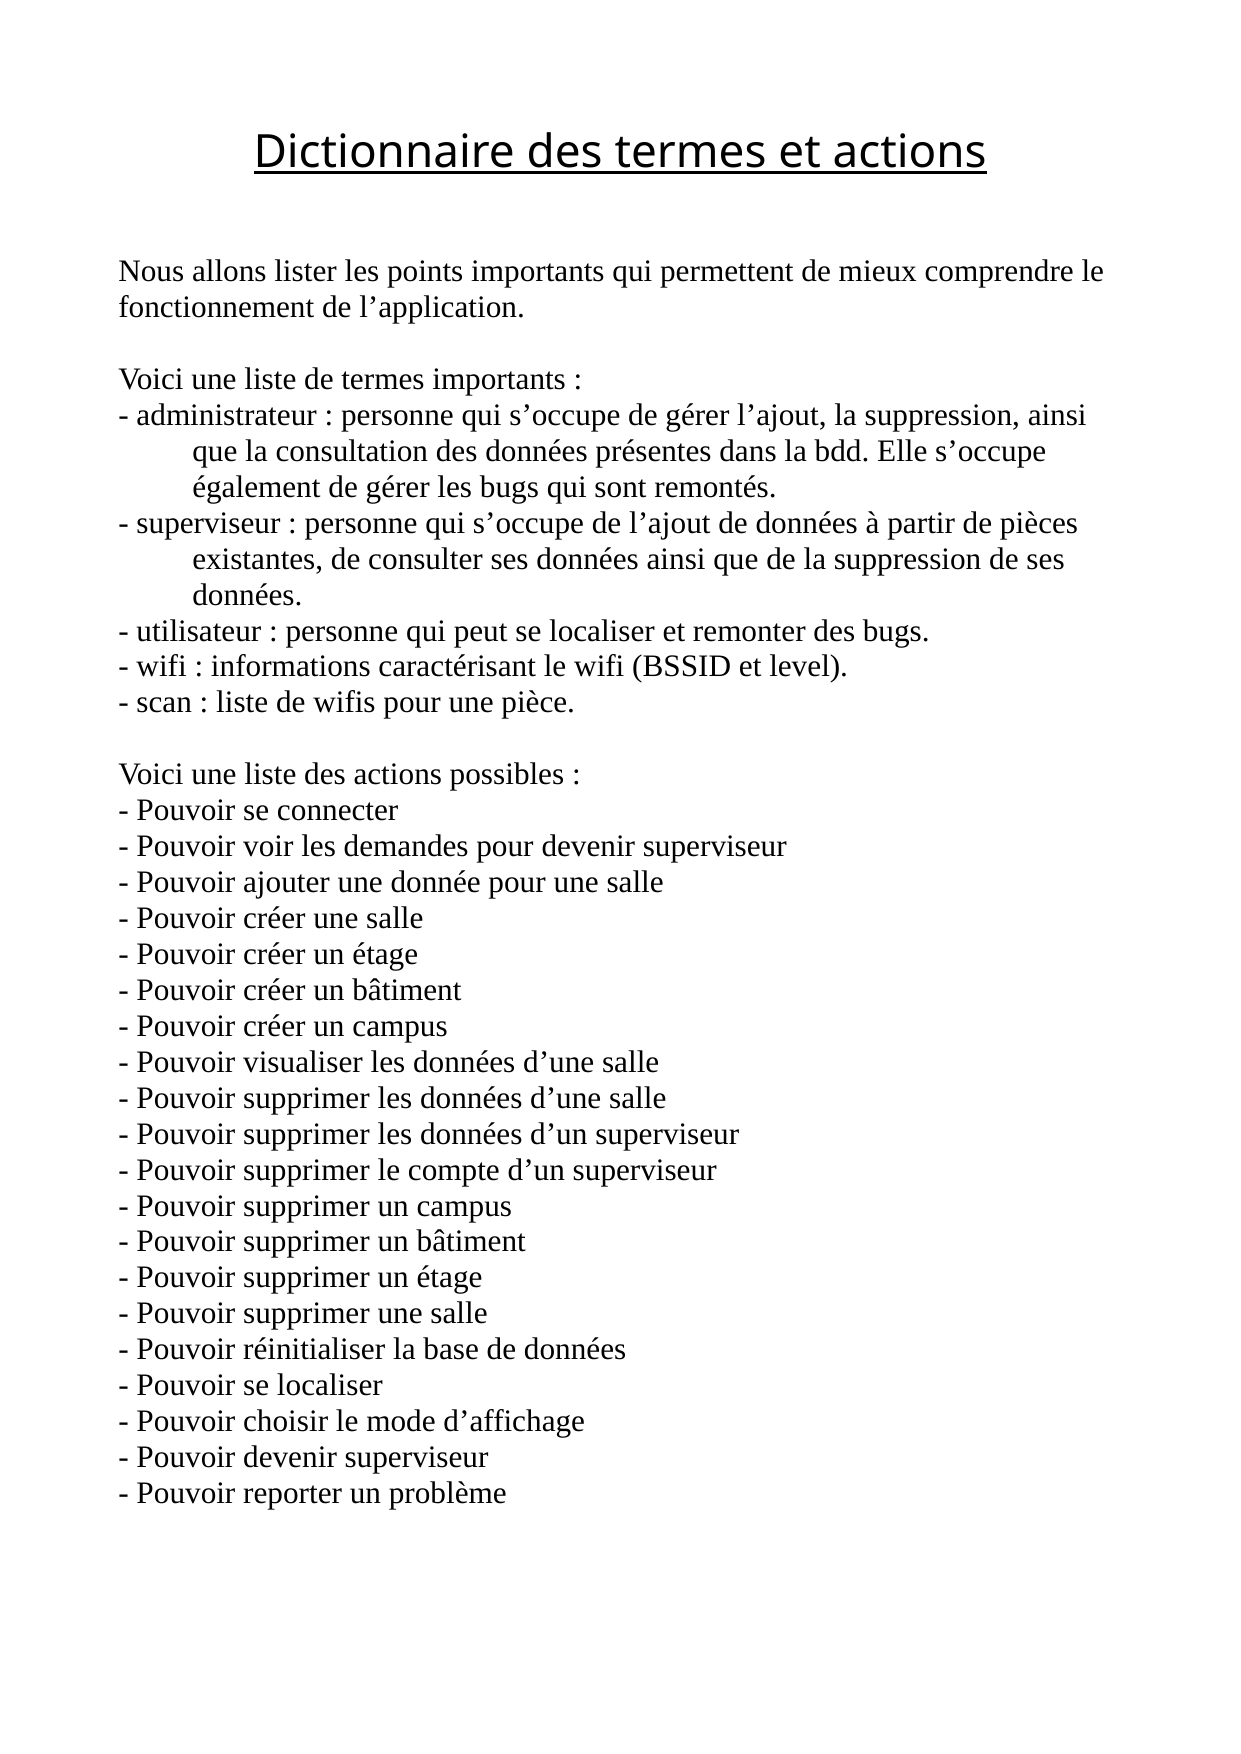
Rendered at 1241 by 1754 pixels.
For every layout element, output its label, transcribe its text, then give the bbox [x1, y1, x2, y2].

text - Pouvoir reporter un problème [118, 1474, 1122, 1510]
text - wifi : informations caractérisant le wifi (BSSID et level). [118, 648, 1122, 684]
text - Pouvoir supprimer le compte d’un superviseur [118, 1151, 1122, 1187]
text - Pouvoir supprimer une salle [118, 1294, 1122, 1331]
text - Pouvoir supprimer un bâtiment [118, 1223, 1122, 1259]
text - superviseur : personne qui s’occupe de l’ajout de données à partir de pièces existantes, de consulter ses données ainsi que de la suppression de ses données. [118, 504, 1122, 612]
text - Pouvoir réinitialiser la base de données [118, 1331, 1122, 1366]
text - Pouvoir supprimer un étage [118, 1259, 1122, 1294]
text - scan : liste de wifis pour une pièce. [118, 684, 1122, 719]
text - Pouvoir créer une salle [118, 899, 1122, 935]
text Nous allons lister les points importants qui permettent de mieux comprendre le [118, 252, 1122, 288]
subtitle Dictionnaire des termes et actions [118, 118, 1122, 181]
text - Pouvoir se localiser [118, 1366, 1122, 1402]
text - Pouvoir choisir le mode d’affichage [118, 1402, 1122, 1438]
text - utilisateur : personne qui peut se localiser et remonter des bugs. [118, 612, 1122, 648]
text - Pouvoir supprimer les données d’une salle [118, 1079, 1122, 1115]
text - Pouvoir supprimer les données d’un superviseur [118, 1115, 1122, 1151]
text - Pouvoir créer un campus [118, 1007, 1122, 1043]
text fonctionnement de l’application. [118, 288, 1122, 324]
text - Pouvoir se connecter [118, 791, 1122, 827]
text - Pouvoir supprimer un campus [118, 1187, 1122, 1223]
text - administrateur : personne qui s’occupe de gérer l’ajout, la suppression, ainsi que la consultation des données présentes dans la bdd. Elle s’occupe également de gérer les bugs qui sont remontés. [118, 396, 1122, 504]
text - Pouvoir ajouter une donnée pour une salle [118, 863, 1122, 899]
text - Pouvoir créer un étage [118, 935, 1122, 971]
text Voici une liste de termes importants : [118, 360, 1122, 396]
text - Pouvoir devenir superviseur [118, 1438, 1122, 1474]
text - Pouvoir voir les demandes pour devenir superviseur [118, 827, 1122, 863]
text - Pouvoir créer un bâtiment [118, 971, 1122, 1007]
text Voici une liste des actions possibles : [118, 756, 1122, 791]
text - Pouvoir visualiser les données d’une salle [118, 1043, 1122, 1079]
